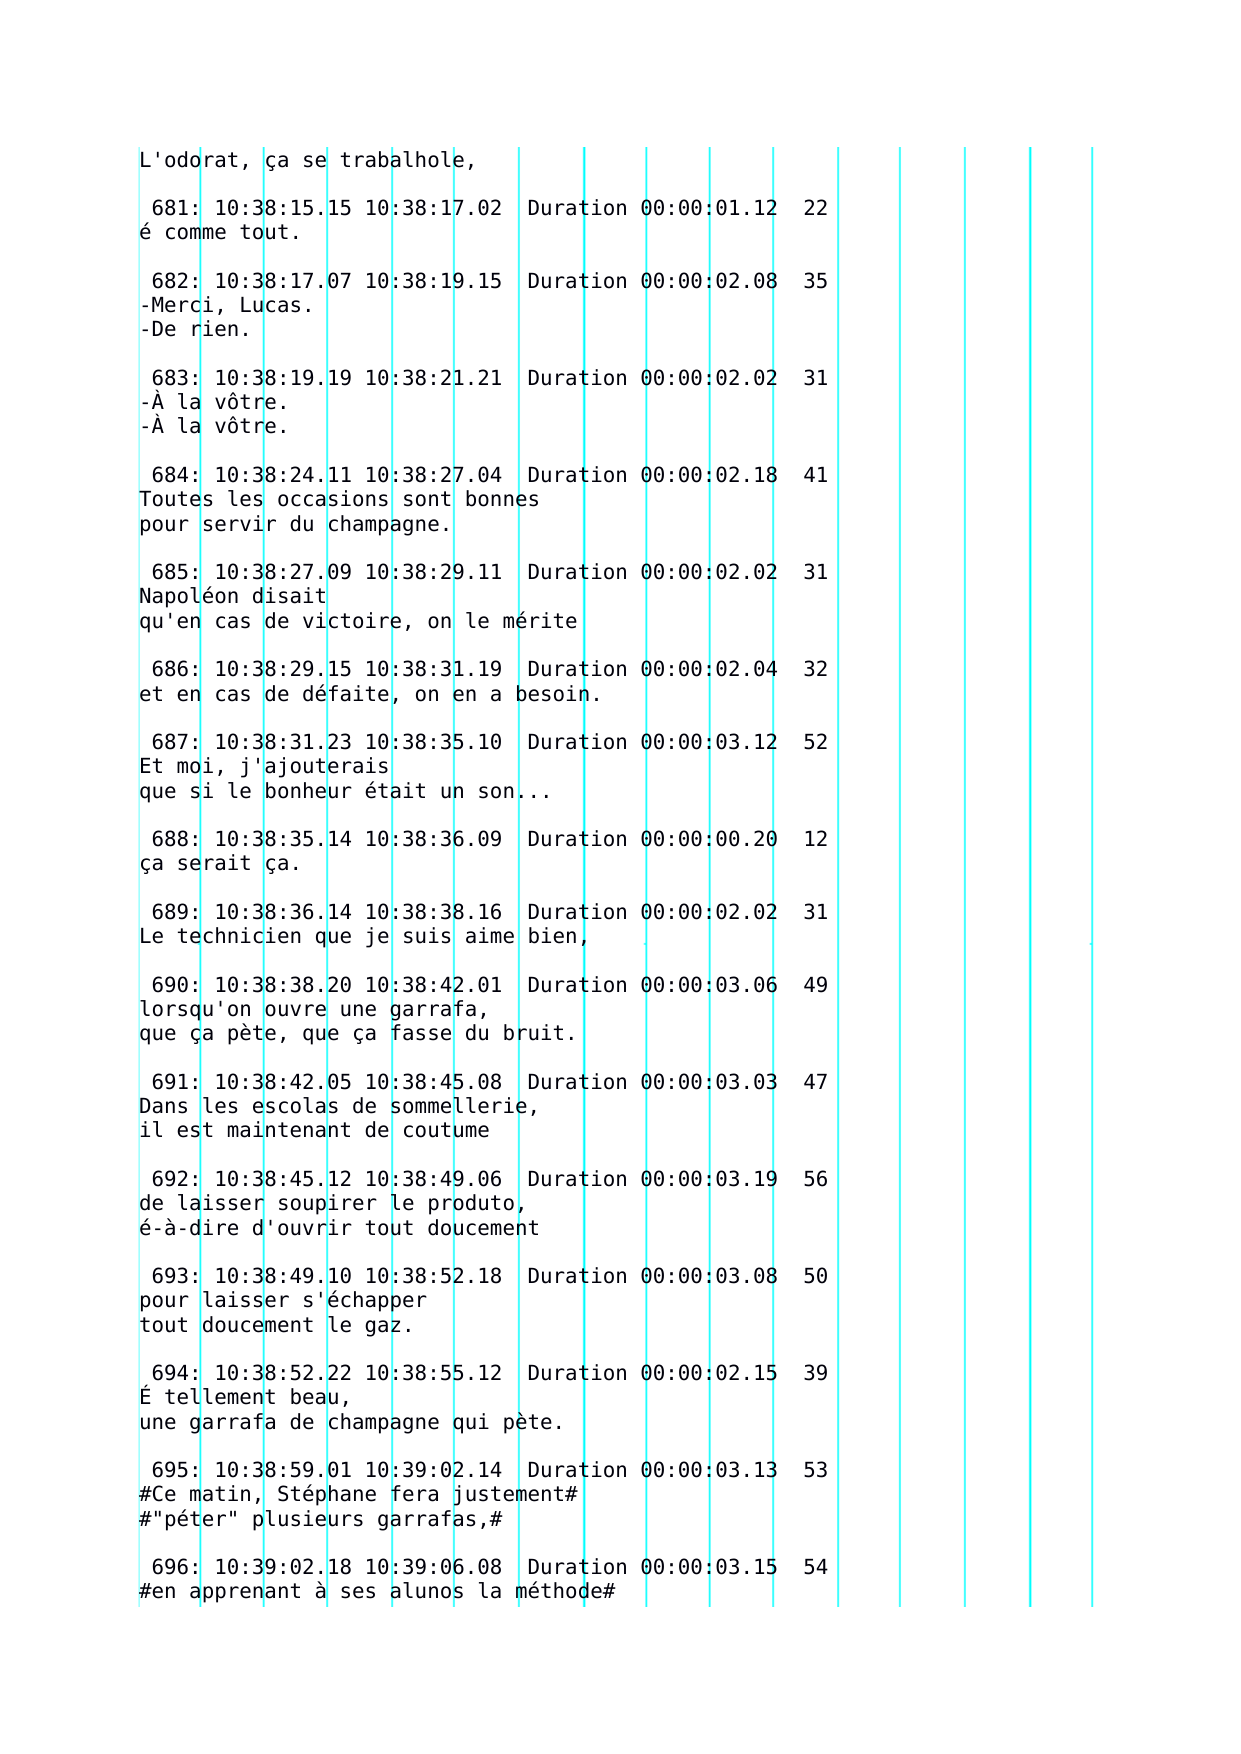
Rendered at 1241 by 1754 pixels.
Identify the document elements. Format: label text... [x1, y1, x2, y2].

text #Ce matin, Stéphane fera justement# [139, 1482, 1101, 1507]
text Toutes les occasions sont bonnes [139, 487, 1101, 512]
text Le technicien que je suis aime bien, [139, 924, 1101, 948]
text une garrafa de champagne qui pète. [139, 1410, 1101, 1434]
text tout doucement le gaz. [139, 1313, 1101, 1337]
text 692: 10:38:45.12 10:38:49.06 Duration 00:00:03.19 56 [139, 1167, 1101, 1191]
text pour servir du champagne. [139, 512, 1101, 536]
text que ça pète, que ça fasse du bruit. [139, 1021, 1101, 1046]
text 693: 10:38:49.10 10:38:52.18 Duration 00:00:03.08 50 [139, 1264, 1101, 1288]
text L'odorat, ça se trabalhole, [139, 148, 1101, 172]
text 695: 10:38:59.01 10:39:02.14 Duration 00:00:03.13 53 [139, 1458, 1101, 1482]
text 694: 10:38:52.22 10:38:55.12 Duration 00:00:02.15 39 [139, 1361, 1101, 1385]
text Dans les escolas de sommellerie, [139, 1094, 1101, 1118]
text 683: 10:38:19.19 10:38:21.21 Duration 00:00:02.02 31 [139, 366, 1101, 390]
text 682: 10:38:17.07 10:38:19.15 Duration 00:00:02.08 35 [139, 269, 1101, 293]
text Napoléon disait [139, 584, 1101, 609]
picture [138, 147, 1102, 1607]
text ça serait ça. [139, 851, 1101, 876]
text il est maintenant de coutume [139, 1118, 1101, 1143]
text que si le bonheur était un son... [139, 779, 1101, 803]
text 684: 10:38:24.11 10:38:27.04 Duration 00:00:02.18 41 [139, 463, 1101, 487]
text Et moi, j'ajouterais [139, 754, 1101, 779]
text qu'en cas de victoire, on le mérite [139, 609, 1101, 633]
text -À la vôtre. [139, 414, 1101, 439]
text 691: 10:38:42.05 10:38:45.08 Duration 00:00:03.03 47 [139, 1070, 1101, 1094]
text pour laisser s'échapper [139, 1288, 1101, 1313]
text 688: 10:38:35.14 10:38:36.09 Duration 00:00:00.20 12 [139, 827, 1101, 851]
text 681: 10:38:15.15 10:38:17.02 Duration 00:00:01.12 22 [139, 196, 1101, 220]
text #en apprenant à ses alunos la méthode# [139, 1579, 1101, 1604]
text -Merci, Lucas. [139, 293, 1101, 317]
text lorsqu'on ouvre une garrafa, [139, 997, 1101, 1021]
text 685: 10:38:27.09 10:38:29.11 Duration 00:00:02.02 31 [139, 560, 1101, 584]
text et en cas de défaite, on en a besoin. [139, 682, 1101, 706]
text -À la vôtre. [139, 390, 1101, 414]
text de laisser soupirer le produto, [139, 1191, 1101, 1216]
text 690: 10:38:38.20 10:38:42.01 Duration 00:00:03.06 49 [139, 973, 1101, 997]
text -De rien. [139, 317, 1101, 342]
text 686: 10:38:29.15 10:38:31.19 Duration 00:00:02.04 32 [139, 657, 1101, 682]
text é-à-dire d'ouvrir tout doucement [139, 1216, 1101, 1240]
text É tellement beau, [139, 1385, 1101, 1410]
text 696: 10:39:02.18 10:39:06.08 Duration 00:00:03.15 54 [139, 1555, 1101, 1579]
text 687: 10:38:31.23 10:38:35.10 Duration 00:00:03.12 52 [139, 730, 1101, 754]
text é comme tout. [139, 220, 1101, 245]
text 689: 10:38:36.14 10:38:38.16 Duration 00:00:02.02 31 [139, 900, 1101, 924]
text #"péter" plusieurs garrafas,# [139, 1507, 1101, 1531]
